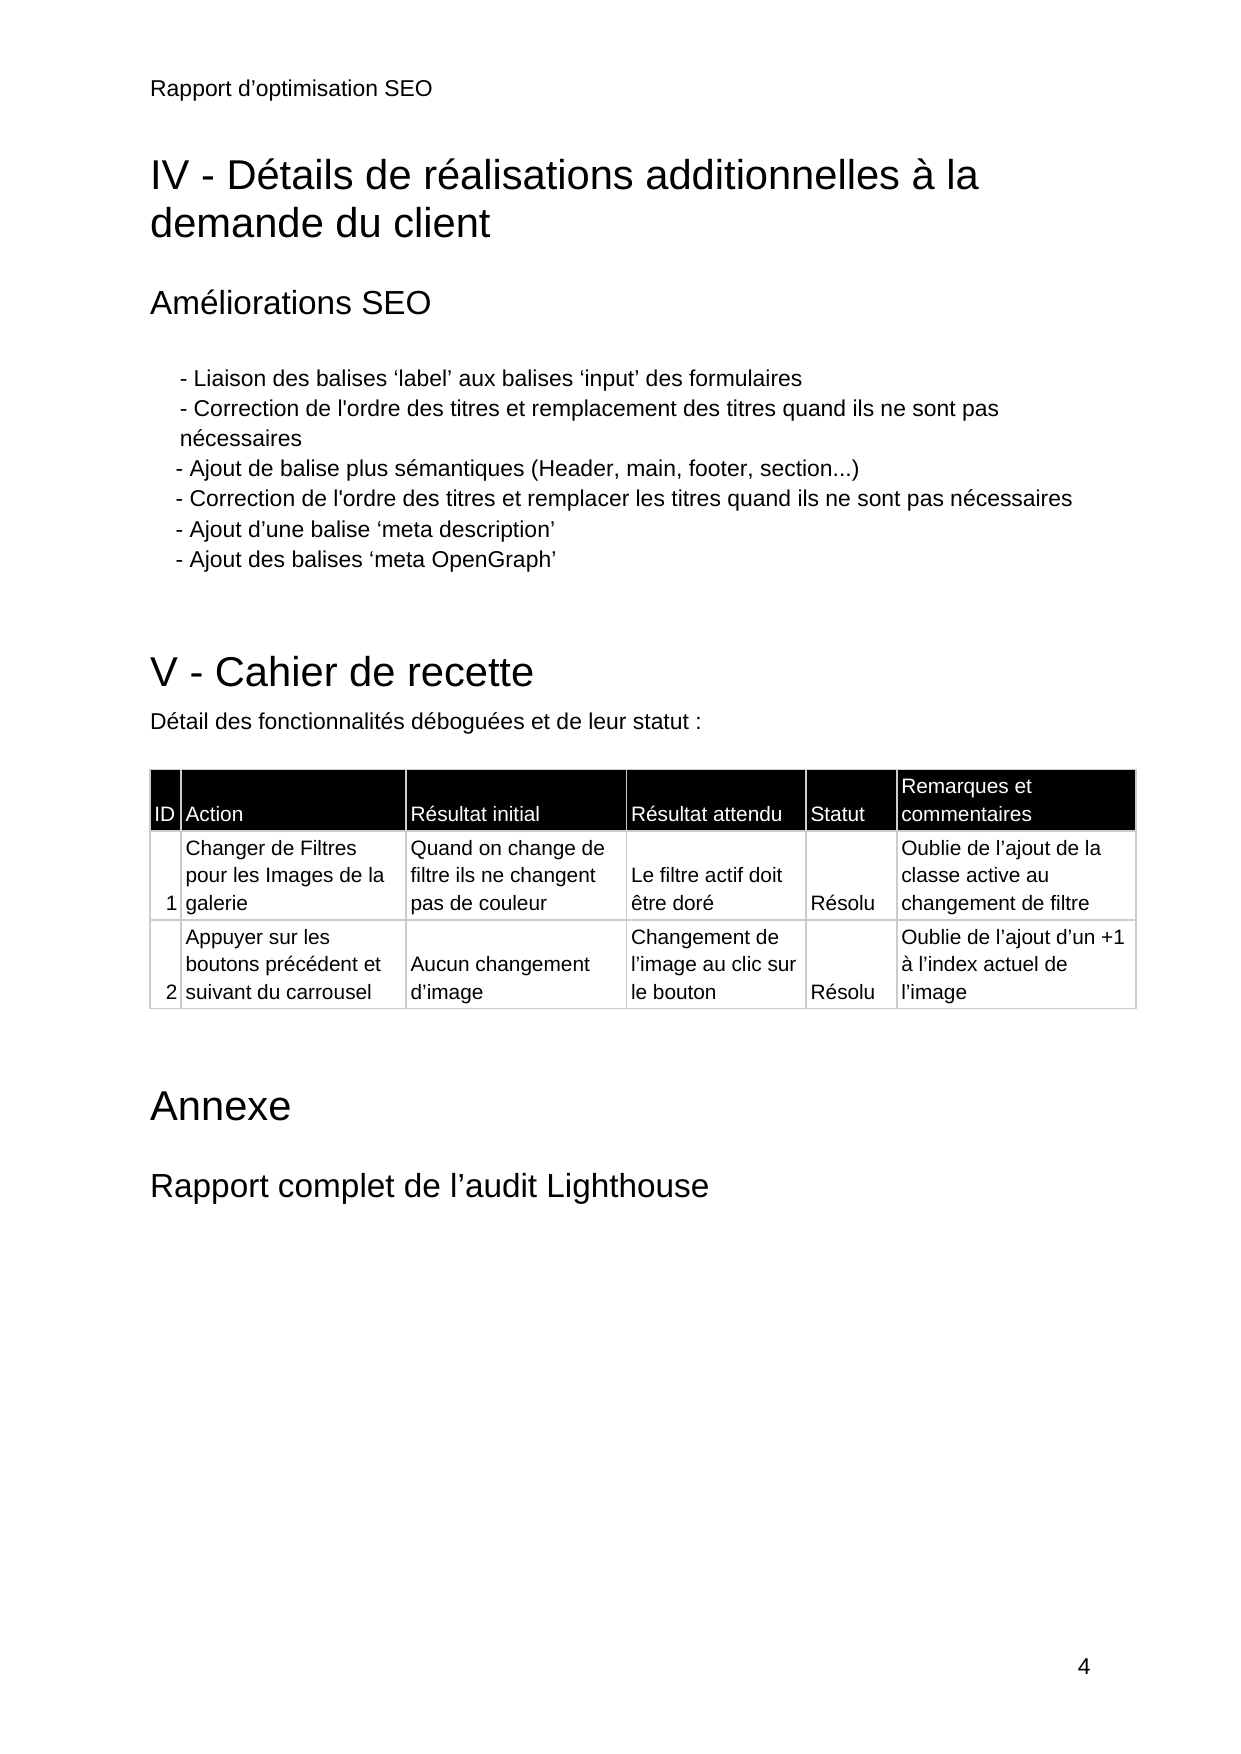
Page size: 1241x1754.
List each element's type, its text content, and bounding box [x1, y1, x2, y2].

text - Correction de l'ordre des titres et remplacer les titres quand ils ne sont pas nécessaires [150, 485, 1090, 512]
table_cell Oublie de l’ajout d’un +1 à l’index actuel de l’image [898, 921, 1135, 1008]
subtitle Améliorations SEO [150, 283, 1090, 322]
subtitle Rapport complet de l’audit Lighthouse [150, 1167, 1090, 1205]
table_cell 2 [151, 921, 180, 1008]
table_header ID [151, 770, 180, 830]
text - Correction de l'ordre des titres et remplacement des titres quand ils ne sont pas nécessaires [150, 395, 1090, 451]
text - Ajout des balises ‘meta OpenGraph’ [150, 546, 1090, 572]
subtitle Annexe [150, 1081, 1090, 1129]
subtitle V - Cahier de recette [150, 648, 1090, 696]
table_header Statut [807, 770, 896, 830]
table_cell Appuyer sur les boutons précédent et suivant du carrousel [182, 921, 405, 1008]
table_cell Changer de Filtres pour les Images de la galerie [182, 832, 405, 919]
text Détail des fonctionnalités déboguées et de leur statut : [150, 708, 1090, 734]
table_cell Résolu [807, 832, 896, 919]
text - Ajout de balise plus sémantiques (Header, main, footer, section...) [150, 455, 1090, 481]
table_cell Le filtre actif doit être doré [627, 832, 805, 919]
table_header Action [182, 770, 405, 830]
table_cell Résolu [807, 921, 896, 1008]
table_header Résultat attendu [627, 770, 805, 830]
table_cell 1 [151, 832, 180, 919]
table_cell Aucun changement d’image [407, 921, 626, 1008]
table_header Remarques et commentaires [898, 770, 1135, 830]
table_cell Changement de l’image au clic sur le bouton [627, 921, 805, 1008]
table_cell Quand on change de filtre ils ne changent pas de couleur [407, 832, 626, 919]
table_cell Oublie de l’ajout de la classe active au changement de filtre [898, 832, 1135, 919]
text - Liaison des balises ‘label’ aux balises ‘input’ des formulaires [150, 364, 1090, 391]
text - Ajout d’une balise ‘meta description’ [150, 516, 1090, 542]
subtitle IV - Détails de réalisations additionnelles à la demande du client [150, 150, 1090, 246]
table_header Résultat initial [407, 770, 626, 830]
